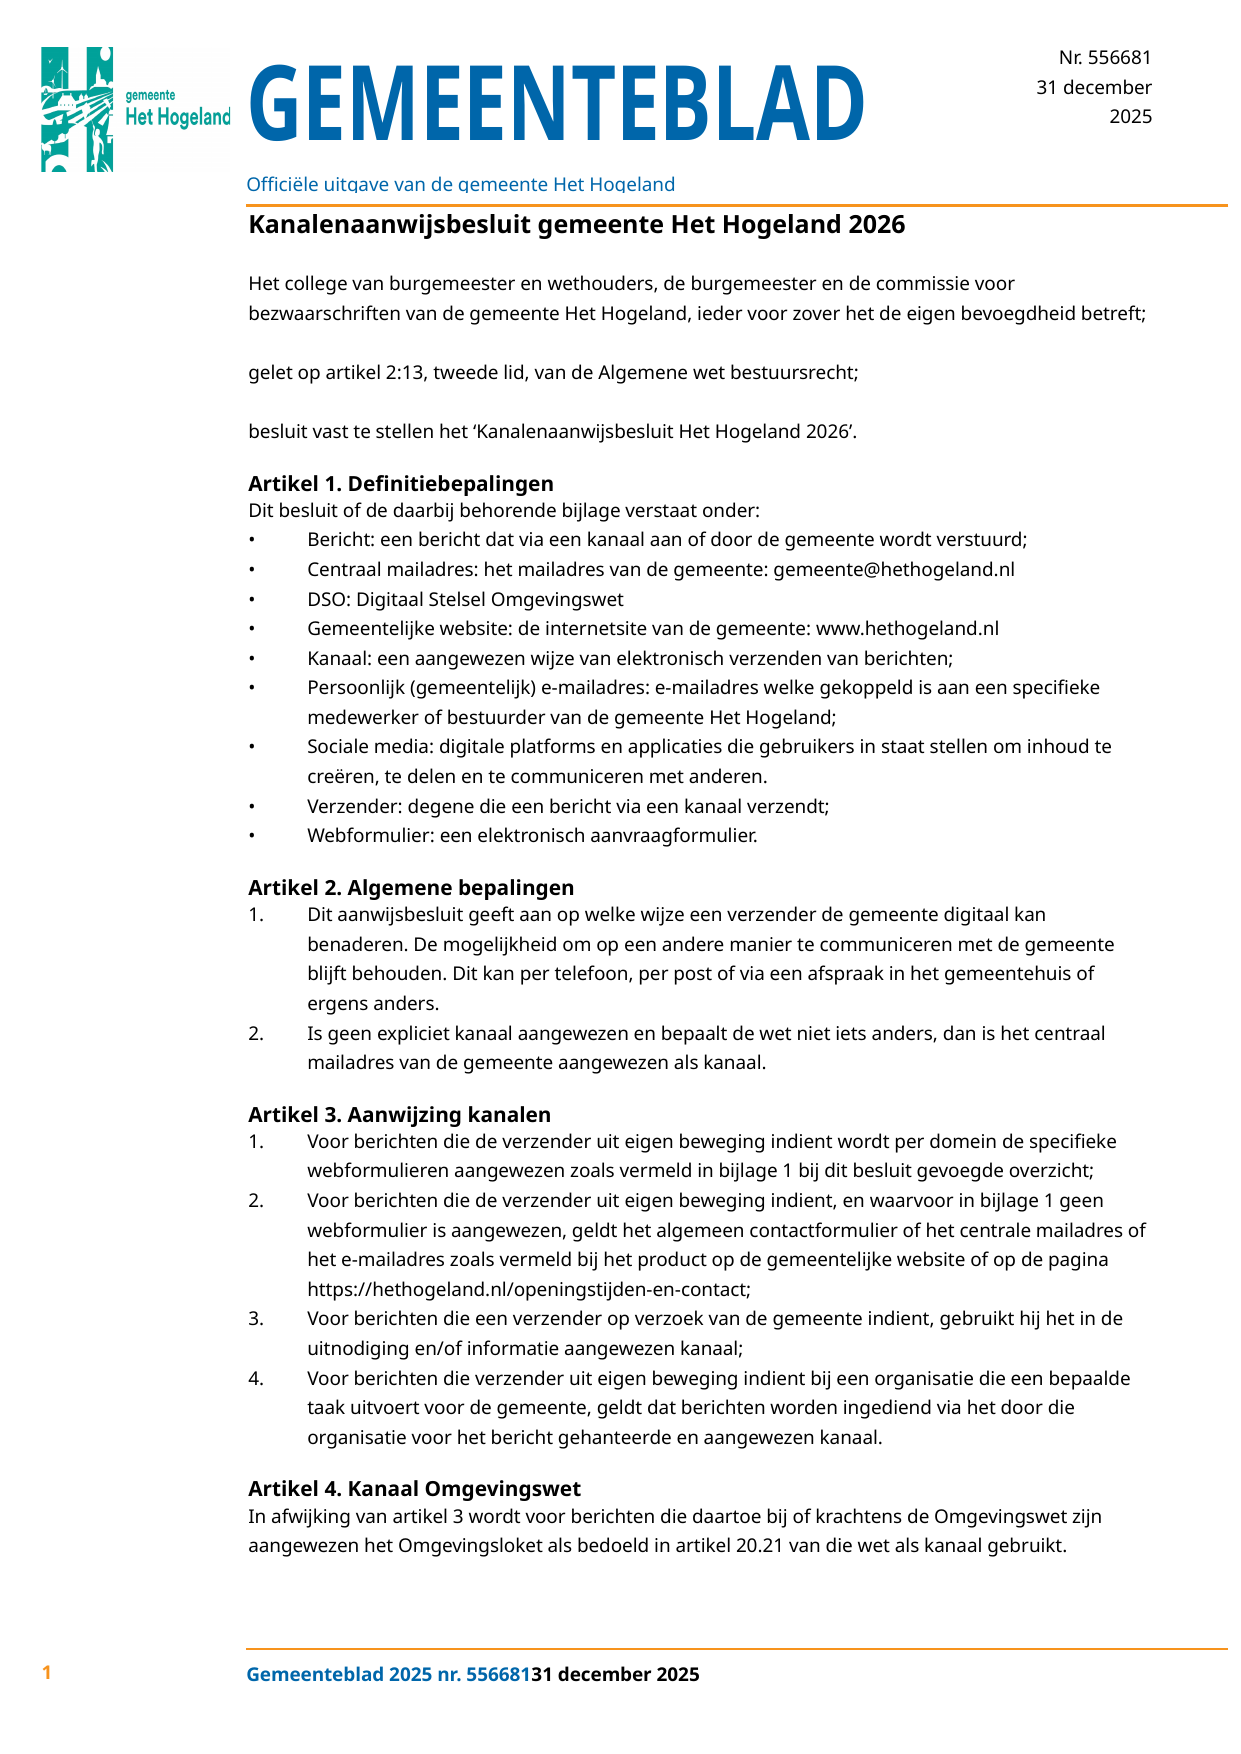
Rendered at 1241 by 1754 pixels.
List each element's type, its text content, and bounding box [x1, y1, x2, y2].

list Webformulier: een elektronisch aanvraagformulier. [248, 822, 1152, 848]
list Verzender: degene die een bericht via een kanaal verzendt; [248, 793, 1152, 819]
list Voor berichten die verzender uit eigen beweging indient bij een organisatie die een bepaalde taak uitvoert voor de gemeente, geldt dat berichten worden ingediend via het door die organisatie voor het bericht gehanteerde en aangewezen kanaal. [248, 1365, 1152, 1450]
text Het college van burgemeester en wethouders, de burgemeester en de commissie voor bezwaarschriften van de gemeente Het Hogeland, ieder voor zover het de eigen bevoegdheid betreft; [248, 270, 1152, 326]
list Voor berichten die de verzender uit eigen beweging indient, en waarvoor in bijlage 1 geen webformulier is aangewezen, geldt het algemeen contactformulier of het centrale mailadres of het e-mailadres zoals vermeld bij het product op de gemeentelijke website of op de pagina https://hethogeland.nl/openingstijden-en-contact; [248, 1187, 1152, 1302]
text besluit vast te stellen het ‘Kanalenaanwijsbesluit Het Hogeland 2026’. [248, 418, 1152, 444]
list Centraal mailadres: het mailadres van de gemeente: gemeente@hethogeland.nl [248, 556, 1152, 582]
list DSO: Digitaal Stelsel Omgevingswet [248, 586, 1152, 612]
list Voor berichten die de verzender uit eigen beweging indient wordt per domein de specifieke webformulieren aangewezen zoals vermeld in bijlage 1 bij dit besluit gevoegde overzicht; [248, 1128, 1152, 1183]
text In afwijking van artikel 3 wordt voor berichten die daartoe bij of krachtens de Omgevingswet zijn aangewezen het Omgevingsloket als bedoeld in artikel 20.21 van die wet als kanaal gebruikt. [248, 1503, 1152, 1558]
list Persoonlijk (gemeentelijk) e-mailadres: e-mailadres welke gekoppeld is aan een specifieke medewerker of bestuurder van de gemeente Het Hogeland; [248, 674, 1152, 730]
text Artikel 4. Kanaal Omgevingswet [248, 1474, 1152, 1503]
list Bericht: een bericht dat via een kanaal aan of door de gemeente wordt verstuurd; [248, 527, 1152, 552]
text Artikel 2. Algemene bepalingen [248, 873, 1152, 901]
list Is geen expliciet kanaal aangewezen en bepaalt de wet niet iets anders, dan is het centraal mailadres van de gemeente aangewezen als kanaal. [248, 1020, 1152, 1075]
picture [41, 47, 231, 172]
text Kanalenaanwijsbesluit gemeente Het Hogeland 2026 [248, 207, 1152, 241]
text gelet op artikel 2:13, tweede lid, van de Algemene wet bestuursrecht; [248, 359, 1152, 385]
list Gemeentelijke website: de internetsite van de gemeente: www.hethogeland.nl [248, 615, 1152, 641]
list Dit aanwijsbesluit geeft aan op welke wijze een verzender de gemeente digitaal kan benaderen. De mogelijkheid om op een andere manier te communiceren met de gemeente blijft behouden. Dit kan per telefoon, per post of via een afspraak in het gemeentehuis of ergens anders. [248, 901, 1152, 1016]
text Artikel 1. Definitiebepalingen [248, 469, 1152, 497]
list Kanaal: een aangewezen wijze van elektronisch verzenden van berichten; [248, 645, 1152, 671]
text Artikel 3. Aanwijzing kanalen [248, 1100, 1152, 1128]
list Voor berichten die een verzender op verzoek van de gemeente indient, gebruikt hij het in de uitnodiging en/of informatie aangewezen kanaal; [248, 1306, 1152, 1361]
list Sociale media: digitale platforms en applicaties die gebruikers in staat stellen om inhoud te creëren, te delen en te communiceren met anderen. [248, 734, 1152, 789]
text Dit besluit of de daarbij behorende bijlage verstaat onder: [248, 497, 1152, 523]
